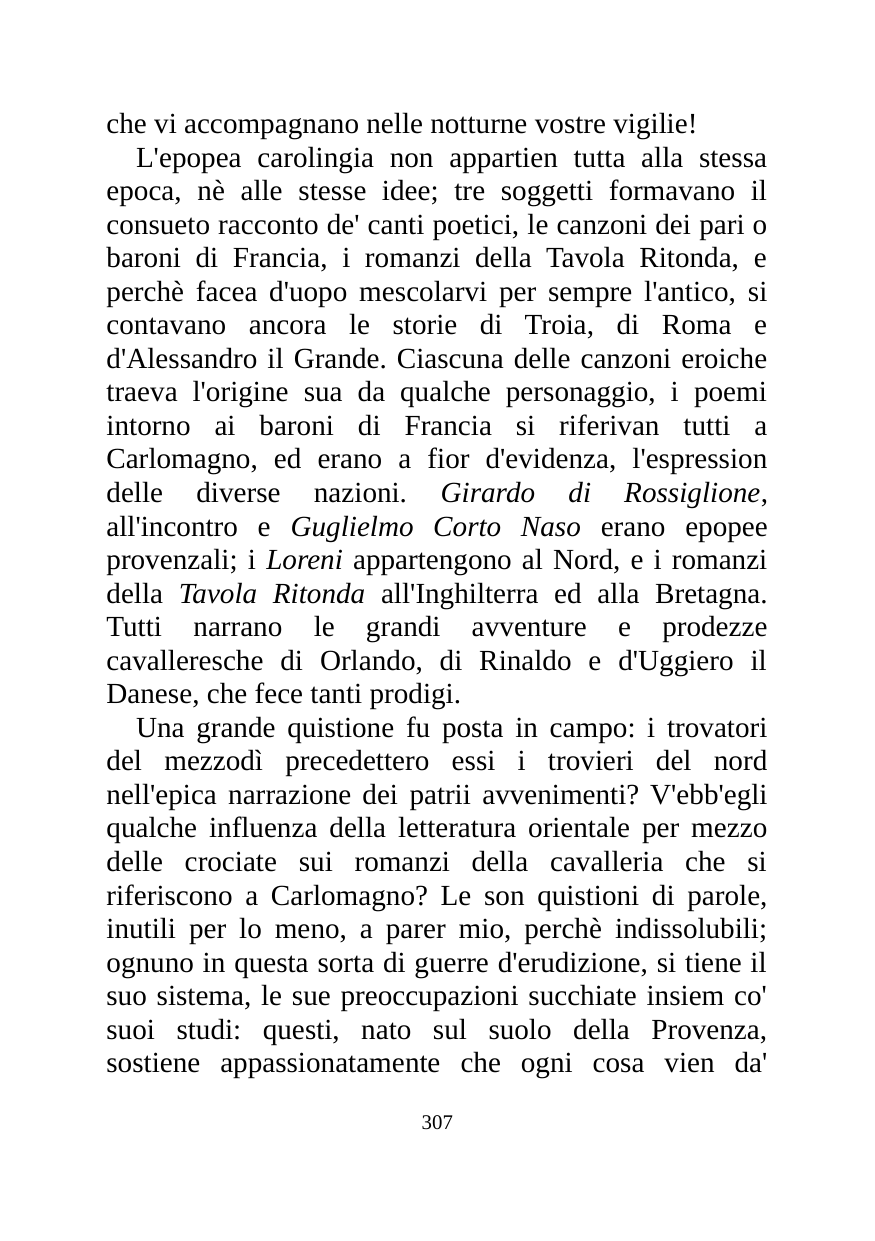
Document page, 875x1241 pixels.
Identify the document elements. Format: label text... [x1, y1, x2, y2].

text L'epopea carolingia non appartien tutta alla stessa epoca, nè alle stesse idee; tre soggetti formavano il consueto racconto de' canti poetici, le canzoni dei pari o baroni di Francia, i romanzi della Tavola Ritonda, e perchè facea d'uopo mescolarvi per sempre l'antico, si contavano ancora le storie di Troia, di Roma e d'Alessandro il Grande. Ciascuna delle canzoni eroiche traeva l'origine sua da qualche personaggio, i poemi intorno ai baroni di Francia si riferivan tutti a Carlomagno, ed erano a fior d'evidenza, l'espression delle diverse nazioni. Girardo di Rossiglione, all'incontro e Guglielmo Corto Naso erano epopee provenzali; i Loreni appartengono al Nord, e i romanzi della Tavola Ritonda all'Inghilterra ed alla Bretagna. Tutti narrano le grandi avventure e prodezze cavalleresche di Orlando, di Rinaldo e d'Uggiero il Danese, che fece tanti prodigi. [106, 140, 768, 710]
text che vi accompagnano nelle notturne vostre vigilie! [106, 106, 768, 140]
text Una grande quistione fu posta in campo: i trovatori del mezzodì precedettero essi i trovieri del nord nell'epica narrazione dei patrii avvenimenti? V'ebb'egli qualche influenza della letteratura orientale per mezzo delle crociate sui romanzi della cavalleria che si riferiscono a Carlomagno? Le son quistioni di parole, inutili per lo meno, a parer mio, perchè indissolubili; ognuno in questa sorta di guerre d'erudizione, si tiene il suo sistema, le sue preoccupazioni succhiate insiem co' suoi studi: questi, nato sul suolo della Provenza, sostiene appassionatamente che ogni cosa vien da' [106, 710, 768, 1079]
